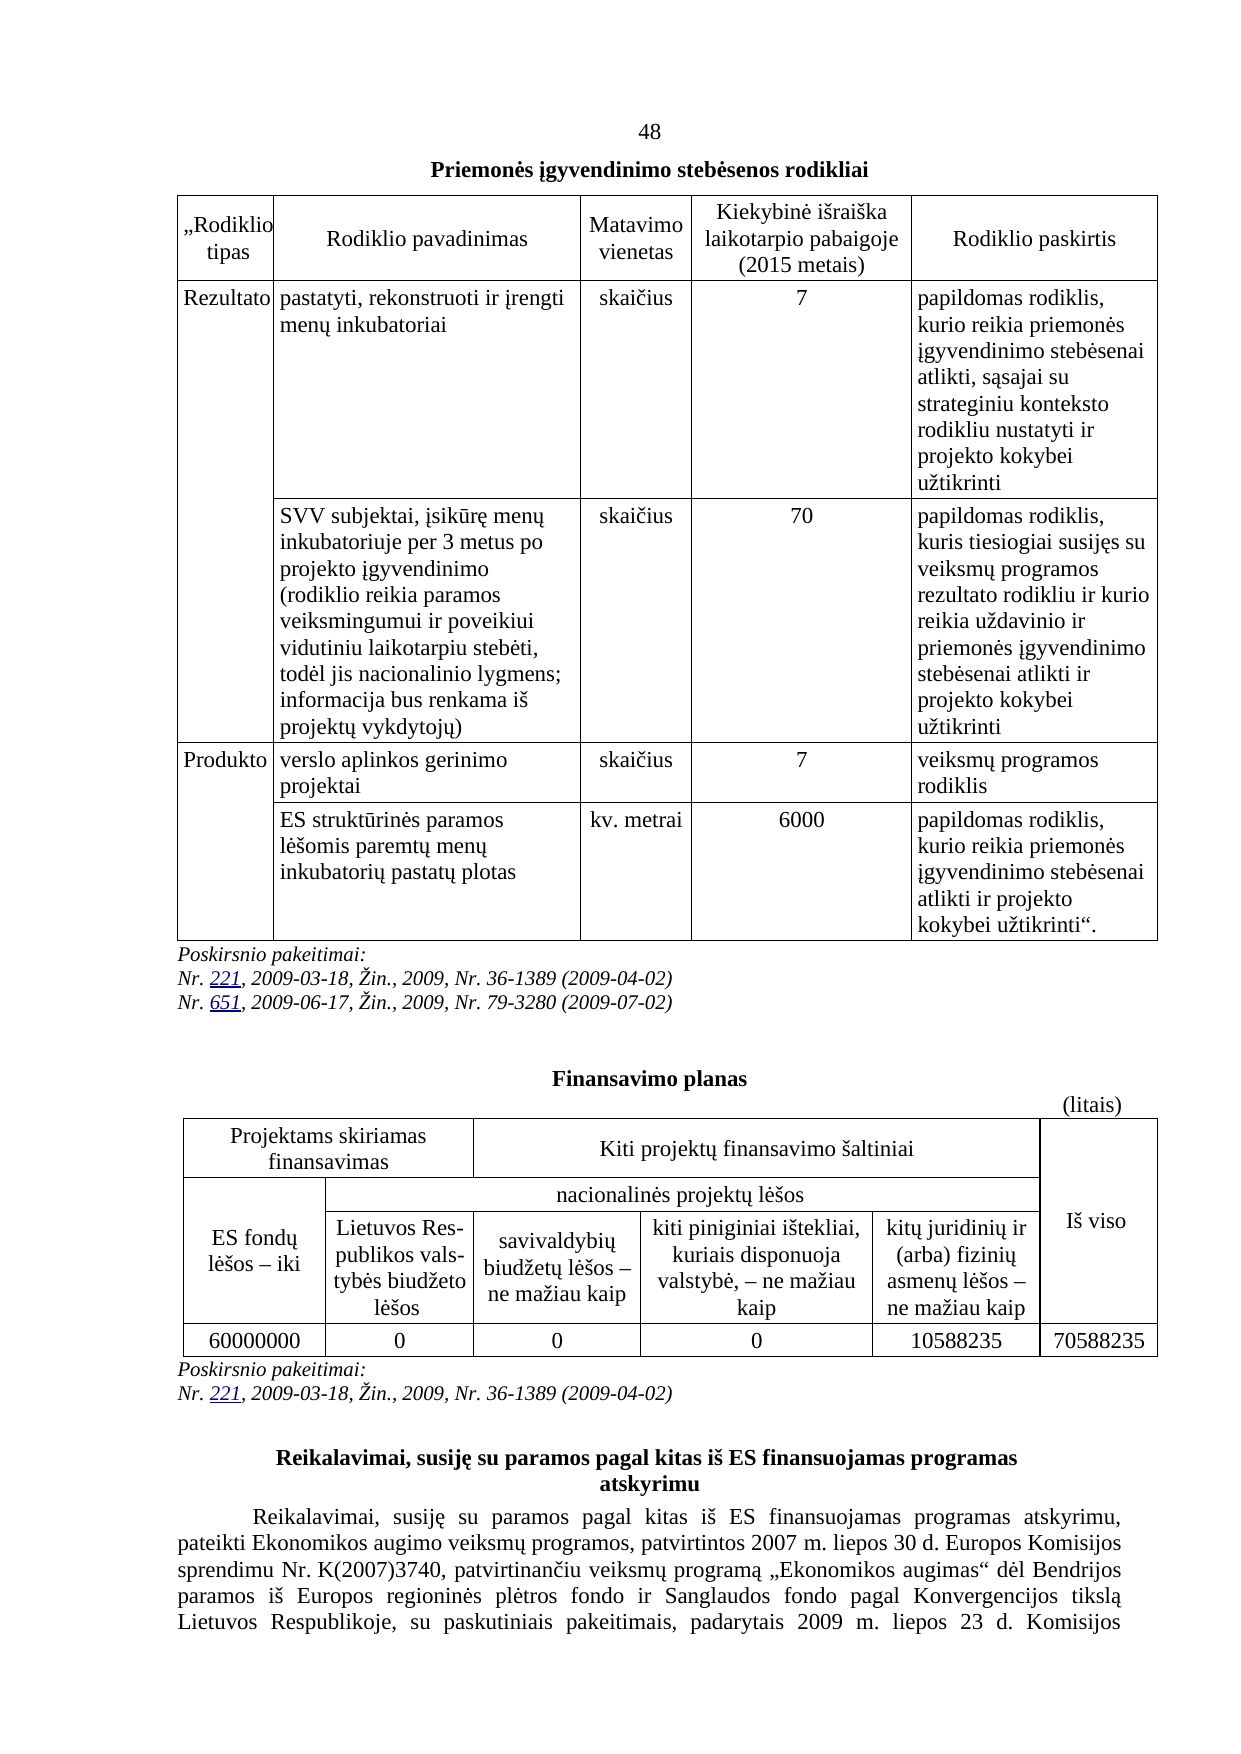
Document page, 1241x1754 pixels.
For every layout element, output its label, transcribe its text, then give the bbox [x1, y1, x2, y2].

table_cell ES fondų lėšos – iki [184, 1178, 325, 1323]
table_cell kiti piniginiai ištekliai, kuriais disponuoja valstybė, – ne mažiau kaip [641, 1212, 872, 1323]
table_cell 7 [692, 281, 911, 498]
text Reikalavimai, susiję su paramos pagal kitas iš ES finansuojamas programas atskyrimu [177, 1418, 1122, 1497]
table_header Projektams skiriamas finansavimas [184, 1119, 473, 1177]
table_cell 10588235 [873, 1324, 1039, 1356]
table_cell 0 [641, 1324, 872, 1356]
table_header Matavimo vienetas [581, 196, 691, 280]
text Nr. 221, 2009-03-18, Žin., 2009, Nr. 36-1389 (2009-04-02) [177, 1381, 1122, 1405]
table_cell SVV subjektai, įsikūrę menų inkubatoriuje per 3 metus po projekto įgyvendinimo (rodiklio reikia paramos veiksmingumui ir poveikiui vidutiniu laikotarpiu stebėti, todėl jis nacionalinio lygmens; informacija bus renkama iš projektų vykdytojų) [274, 499, 580, 742]
table_header Rodiklio pavadinimas [274, 196, 580, 280]
text Poskirsnio pakeitimai: [177, 941, 1122, 966]
text Nr. 221, 2009-03-18, Žin., 2009, Nr. 36-1389 (2009-04-02) [177, 966, 1122, 989]
table_cell papildomas rodiklis, kuris tiesiogiai susijęs su veiksmų programos rezultato rodikliu ir kurio reikia uždavinio ir priemonės įgyvendinimo stebėsenai atlikti ir projekto kokybei užtikrinti [912, 499, 1157, 742]
table_header Kiekybinė išraiška laikotarpio pabaigoje (2015 metais) [692, 196, 911, 280]
table_cell savivaldybių biudžetų lėšos – ne mažiau kaip [474, 1212, 640, 1323]
table_cell 0 [326, 1324, 473, 1356]
text Reikalavimai, susiję su paramos pagal kitas iš ES finansuojamas programas atskyrimu, pateikti Ekonomikos augimo veiksmų programos, patvirtintos 2007 m. liepos 30 d. Europos Komisijos sprendimu Nr. K(2007)3740, patvirtinančiu veiksmų programą „Ekonomikos augimas“ dėl Bendrijos paramos iš Europos regioninės plėtros fondo ir Sanglaudos fondo pagal Konvergencijos tikslą Lietuvos Respublikoje, su paskutiniais pakeitimais, padarytais 2009 m. liepos 23 d. Komisijos [177, 1503, 1122, 1635]
table_cell papildomas rodiklis, kurio reikia priemonės įgyvendinimo stebėsenai atlikti, sąsajai su strateginiu konteksto rodikliu nustatyti ir projekto kokybei užtikrinti [912, 281, 1157, 498]
table_header Kiti projektų finansavimo šaltiniai [474, 1119, 1039, 1177]
table_cell skaičius [581, 281, 691, 498]
table_cell kitų juridinių ir (arba) fizinių asmenų lėšos – ne mažiau kaip [873, 1212, 1039, 1323]
table_cell skaičius [581, 499, 691, 742]
table_cell Lietuvos Res­publikos vals­tybės biudžeto lėšos [326, 1212, 473, 1323]
table_cell 70588235 [1041, 1324, 1157, 1356]
table_cell 6000 [692, 803, 911, 940]
text Priemonės įgyvendinimo stebėsenos rodikliai [177, 156, 1122, 182]
table_cell skaičius [581, 743, 691, 802]
table_cell 60000000 [184, 1324, 325, 1356]
text (litais) [177, 1091, 1122, 1118]
table_cell 70 [692, 499, 911, 742]
table_cell papildomas rodiklis, kurio reikia priemonės įgyvendinimo stebėsenai atlikti ir projekto kokybei užtikrinti“. [912, 803, 1157, 940]
table_cell nacionalinės projektų lėšos [326, 1178, 1039, 1211]
table_cell 7 [692, 743, 911, 802]
text Nr. 651, 2009-06-17, Žin., 2009, Nr. 79-3280 (2009-07-02) [177, 989, 1122, 1014]
table_cell kv. metrai [581, 803, 691, 940]
table_header Rodiklio paskirtis [912, 196, 1157, 280]
table_cell Produkto [178, 743, 273, 940]
table_cell ES struktūrinės paramos lėšomis paremtų menų inkubatorių pastatų plotas [274, 803, 580, 940]
text Finansavimo planas [177, 1065, 1122, 1091]
table_cell Rezultato [178, 281, 273, 742]
table_header Iš viso [1041, 1119, 1157, 1323]
text Poskirsnio pakeitimai: [177, 1357, 1122, 1381]
table_cell veiksmų programos rodiklis [912, 743, 1157, 802]
table_cell 0 [474, 1324, 640, 1356]
table_cell pastatyti, rekonstruoti ir įrengti menų inkubatoriai [274, 281, 580, 498]
table_header „Rodiklio tipas [178, 196, 273, 280]
table_cell verslo aplinkos gerinimo projektai [274, 743, 580, 802]
